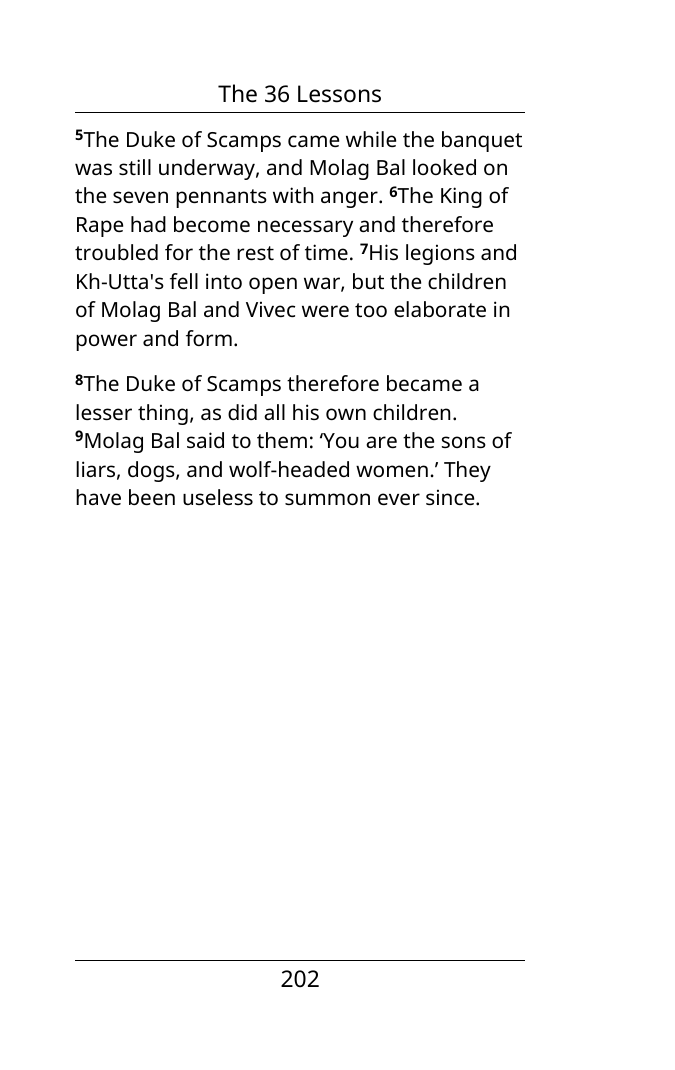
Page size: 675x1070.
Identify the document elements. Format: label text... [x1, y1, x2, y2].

text 8The Duke of Scamps therefore became a lesser thing, as did all his own children. 9Molag Bal said to them: ‘You are the sons of liars, dogs, and wolf-headed women.’ They have been useless to summon ever since. [75, 369, 525, 512]
text 5The Duke of Scamps came while the banquet was still underway, and Molag Bal looked on the seven pennants with anger. 6The King of Rape had become necessary and therefore troubled for the rest of time. 7His legions and Kh-Utta's fell into open war, but the children of Molag Bal and Vivec were too elaborate in power and form. [75, 125, 525, 352]
